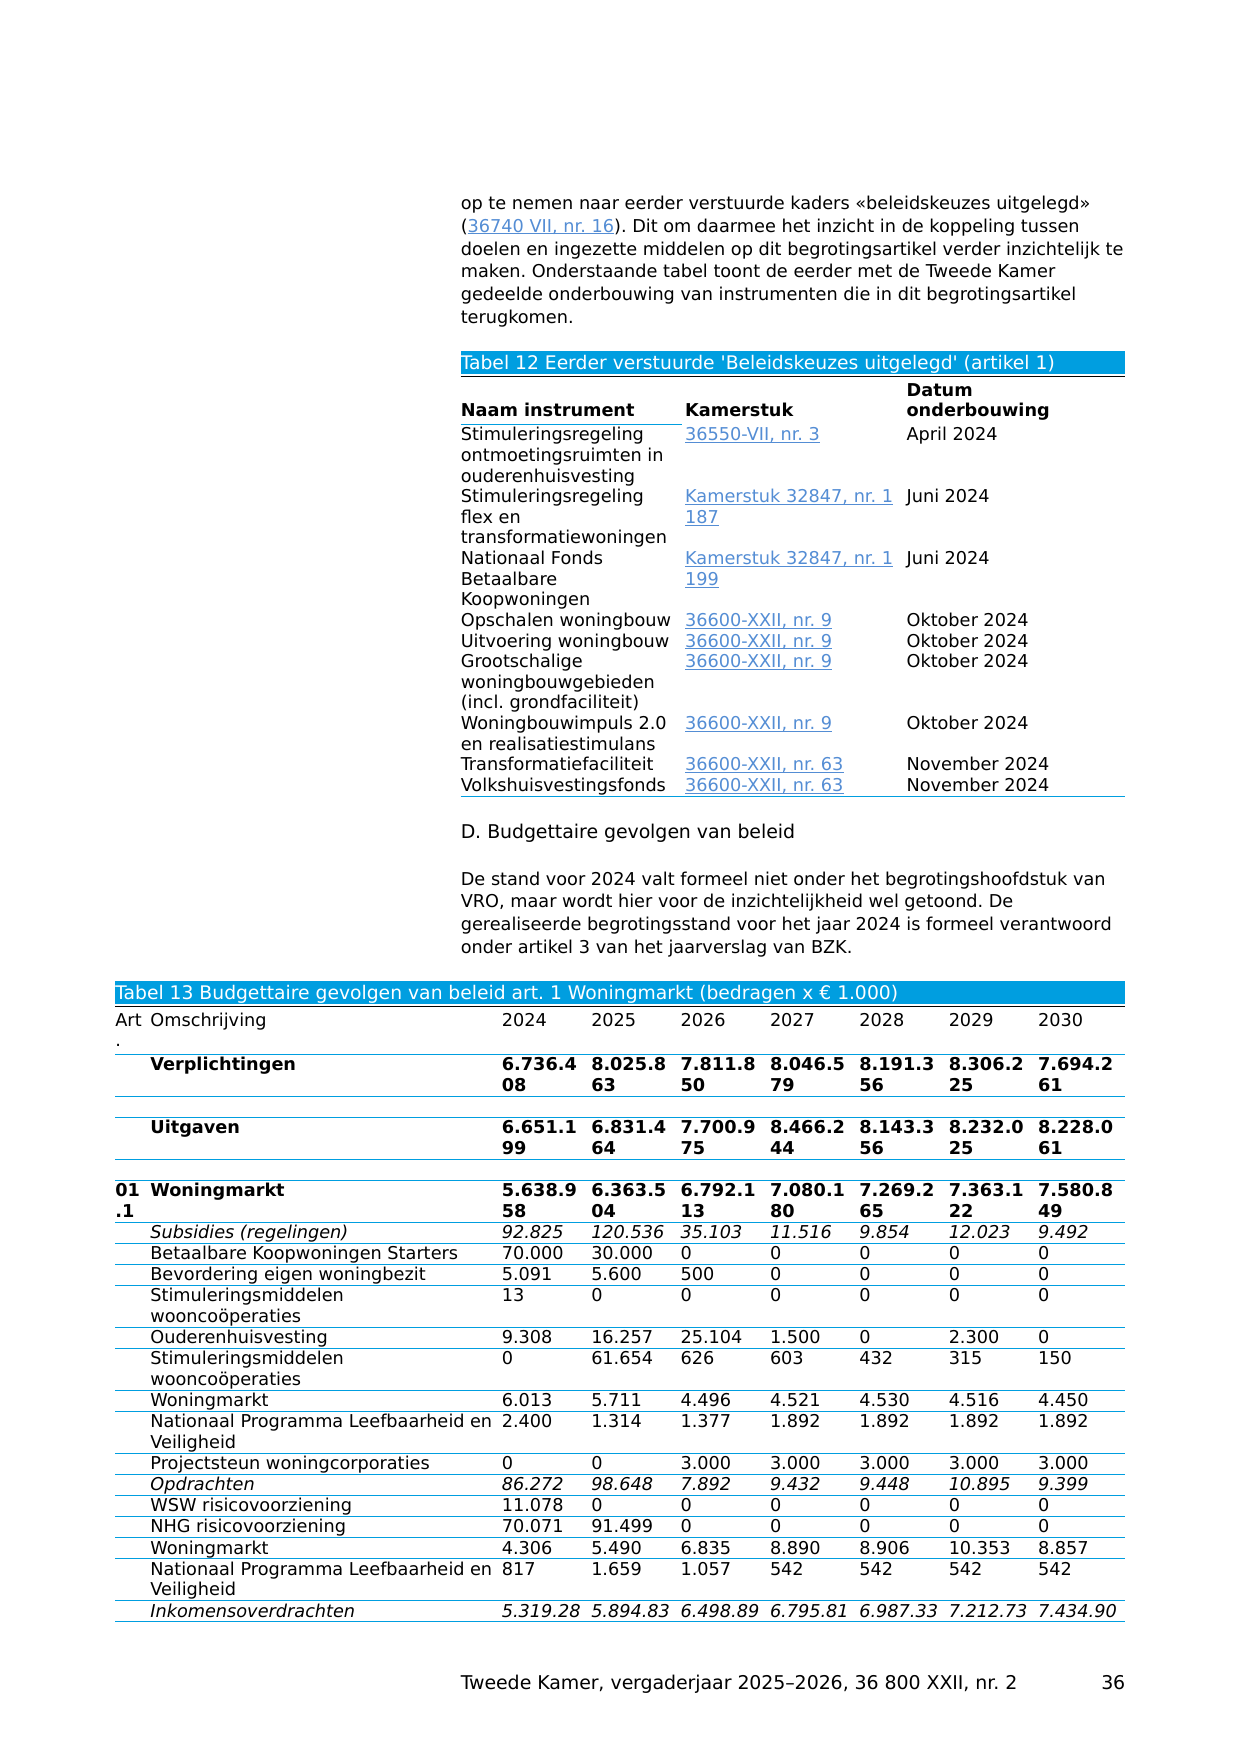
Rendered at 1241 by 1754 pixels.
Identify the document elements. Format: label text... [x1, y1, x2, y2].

table_cell 1.314 [588, 1412, 677, 1452]
table_cell Transformatiefaciliteit [461, 754, 682, 775]
table_cell Juni 2024 [904, 548, 1125, 610]
table_cell 0 [856, 1286, 946, 1327]
table_cell 0 [856, 1244, 946, 1264]
table_cell [115, 1055, 147, 1096]
table_cell [115, 1265, 147, 1285]
table_cell Betaalbare Koopwoningen Starters [147, 1244, 499, 1264]
table_cell WSW risicovoorziening [147, 1496, 499, 1516]
table_cell 6.363.504 [588, 1181, 677, 1221]
table_cell 4.306 [499, 1538, 588, 1558]
table_cell 9.854 [856, 1223, 946, 1243]
table_cell [115, 1349, 147, 1389]
table_cell 0 [588, 1496, 677, 1516]
table_cell Stimuleringsregeling flex­ en transformatiewoningen [461, 486, 682, 548]
table_cell 36600-XXII, nr. 9 [682, 610, 903, 631]
table_cell 1.892 [767, 1412, 856, 1452]
table_cell 2.300 [946, 1328, 1035, 1348]
table_cell [115, 1538, 147, 1558]
table_cell [115, 1118, 147, 1158]
table_cell [767, 1160, 856, 1180]
table_cell 6.831.464 [588, 1118, 677, 1158]
table_cell Uitvoering woningbouw [461, 631, 682, 651]
table_cell 35.103 [678, 1223, 767, 1243]
table_cell 7.434.90 [1035, 1601, 1125, 1621]
text De stand voor 2024 valt formeel niet onder het begrotingshoofdstuk van VRO, maar wordt hier voor de inzichtelijkheid wel getoond. De gerealiseerde begrotingsstand voor het jaar 2024 is formeel verantwoord onder artikel 3 van het jaarverslag van BZK. [461, 867, 1125, 958]
table_cell 0 [499, 1349, 588, 1389]
table_cell 542 [946, 1559, 1035, 1600]
table_cell Opdrachten [147, 1475, 499, 1495]
table_cell [856, 1097, 946, 1117]
table_cell 1.892 [856, 1412, 946, 1452]
table_cell 0 [678, 1244, 767, 1264]
table_cell 0 [946, 1286, 1035, 1327]
table_cell 0 [588, 1454, 677, 1474]
table_cell November 2024 [904, 754, 1125, 775]
table_cell [115, 1475, 147, 1495]
table_cell 0 [856, 1265, 946, 1285]
table_cell 0 [856, 1328, 946, 1348]
table_cell 8.025.863 [588, 1055, 677, 1096]
table_cell 315 [946, 1349, 1035, 1389]
table_cell [499, 1097, 588, 1117]
table_cell 9.308 [499, 1328, 588, 1348]
table_cell 7.811.850 [678, 1055, 767, 1096]
table_cell 1.892 [946, 1412, 1035, 1452]
table_cell 5.319.28 [499, 1601, 588, 1621]
table_cell 542 [856, 1559, 946, 1600]
table_cell 8.228.061 [1035, 1118, 1125, 1158]
table_cell 7.694.261 [1035, 1055, 1125, 1096]
table_cell Kamerstuk 32847, nr. 1187 [682, 486, 903, 548]
table_cell [678, 1097, 767, 1117]
table_cell 8.466.244 [767, 1118, 856, 1158]
table_cell Inkomensoverdrachten [147, 1601, 499, 1621]
table_cell [147, 1097, 499, 1117]
table_cell Woningbouwimpuls 2.0 en realisatiestimulans [461, 713, 682, 754]
table_cell [115, 1223, 147, 1243]
table_cell 432 [856, 1349, 946, 1389]
table_cell Stimuleringsmiddelen wooncoöperaties [147, 1286, 499, 1327]
table_cell 8.143.356 [856, 1118, 946, 1158]
table_cell 4.516 [946, 1391, 1035, 1411]
table_cell 0 [1035, 1496, 1125, 1516]
table_cell 6.013 [499, 1391, 588, 1411]
table_cell 16.257 [588, 1328, 677, 1348]
table_cell 500 [678, 1265, 767, 1285]
table_cell Subsidies (regelingen) [147, 1223, 499, 1243]
table_cell 0 [678, 1517, 767, 1537]
title D. Budgettaire gevolgen van beleid [461, 821, 1125, 843]
table_cell [147, 1160, 499, 1180]
table_cell 0 [767, 1244, 856, 1264]
table_cell April 2024 [904, 424, 1125, 486]
table_cell 5.490 [588, 1538, 677, 1558]
table_cell 9.399 [1035, 1475, 1125, 1495]
table_cell 2026 [678, 1007, 767, 1054]
table_cell [115, 1454, 147, 1474]
table_cell 36600-XXII, nr. 9 [682, 631, 903, 651]
table_cell 2028 [856, 1007, 946, 1054]
table_cell Kamerstuk [682, 377, 903, 424]
table_cell 25.104 [678, 1328, 767, 1348]
table_cell Nationaal Fonds Betaalbare Koopwoningen [461, 548, 682, 610]
table_cell 36600-XXII, nr. 63 [682, 775, 903, 796]
table_cell [588, 1160, 677, 1180]
table_cell 2029 [946, 1007, 1035, 1054]
table_cell [115, 1286, 147, 1327]
table_cell Stimuleringsregeling ontmoetingsruimten in ouderenhuisvesting [461, 425, 682, 486]
table_cell 11.078 [499, 1496, 588, 1516]
table_cell 70.071 [499, 1517, 588, 1537]
table_cell Oktober 2024 [904, 610, 1125, 631]
table_cell 3.000 [767, 1454, 856, 1474]
table_cell [115, 1160, 147, 1180]
table_cell 3.000 [856, 1454, 946, 1474]
table_cell 8.906 [856, 1538, 946, 1558]
table_cell Oktober 2024 [904, 713, 1125, 754]
table_cell Art. [115, 1007, 147, 1054]
table_cell 2027 [767, 1007, 856, 1054]
table_cell [946, 1097, 1035, 1117]
table_cell 10.353 [946, 1538, 1035, 1558]
table_cell 30.000 [588, 1244, 677, 1264]
table_cell 0 [588, 1286, 677, 1327]
table_cell 7.212.73 [946, 1601, 1035, 1621]
table_cell 0 [856, 1517, 946, 1537]
table_cell 8.857 [1035, 1538, 1125, 1558]
table_cell 603 [767, 1349, 856, 1389]
table_cell 11.516 [767, 1223, 856, 1243]
table_cell 9.492 [1035, 1223, 1125, 1243]
table_cell [115, 1412, 147, 1452]
table_cell 1.057 [678, 1559, 767, 1600]
table_cell 5.638.958 [499, 1181, 588, 1221]
table_cell 0 [767, 1265, 856, 1285]
table_cell 6.498.89 [678, 1601, 767, 1621]
table_cell 1.500 [767, 1328, 856, 1348]
table_cell 0 [1035, 1517, 1125, 1537]
table_cell 4.530 [856, 1391, 946, 1411]
table_cell Omschrijving [147, 1007, 499, 1054]
table_cell 7.080.180 [767, 1181, 856, 1221]
table_cell Oktober 2024 [904, 651, 1125, 713]
table_cell 7.269.265 [856, 1181, 946, 1221]
table_cell 2025 [588, 1007, 677, 1054]
table_cell Nationaal Programma Leefbaarheid en Veiligheid [147, 1412, 499, 1452]
table_cell 1.892 [1035, 1412, 1125, 1452]
table_cell [678, 1160, 767, 1180]
table_cell Ouderenhuisvesting [147, 1328, 499, 1348]
table_cell 36600-XXII, nr. 63 [682, 754, 903, 775]
table_cell 01.1 [115, 1181, 147, 1221]
table_cell 0 [678, 1496, 767, 1516]
table_cell 3.000 [946, 1454, 1035, 1474]
table_cell [115, 1559, 147, 1600]
table_cell Opschalen woningbouw [461, 610, 682, 631]
table_cell [115, 1517, 147, 1537]
table_cell 3.000 [1035, 1454, 1125, 1474]
table_cell Woningmarkt [147, 1538, 499, 1558]
table_cell 0 [946, 1517, 1035, 1537]
table_cell 6.651.199 [499, 1118, 588, 1158]
table_cell [115, 1244, 147, 1264]
table_cell 92.825 [499, 1223, 588, 1243]
table_cell 0 [946, 1244, 1035, 1264]
table_cell 5.091 [499, 1265, 588, 1285]
table_cell 0 [678, 1286, 767, 1327]
table_cell 817 [499, 1559, 588, 1600]
table_cell 6.987.33 [856, 1601, 946, 1621]
table_cell 1.377 [678, 1412, 767, 1452]
table_cell [1035, 1160, 1125, 1180]
table_cell 542 [767, 1559, 856, 1600]
table_cell 4.496 [678, 1391, 767, 1411]
table_cell 13 [499, 1286, 588, 1327]
table_cell Datum onderbouwing [904, 377, 1125, 424]
table_cell 98.648 [588, 1475, 677, 1495]
table_cell 6.736.408 [499, 1055, 588, 1096]
table_cell 7.892 [678, 1475, 767, 1495]
table_cell 0 [767, 1517, 856, 1537]
table_cell [946, 1160, 1035, 1180]
text op te nemen naar eerder verstuurde kaders «beleidskeuzes uitgelegd» (36740 VII, nr. 16). Dit om daarmee het inzicht in de koppeling tussen doelen en ingezette middelen op dit begrotingsartikel verder inzichtelijk te maken. Onderstaande tabel toont de eerder met de Tweede Kamer gedeelde onderbouwing van instrumenten die in dit begrotingsartikel terugkomen. [461, 191, 1125, 328]
table_cell 0 [1035, 1328, 1125, 1348]
table_cell Woningmarkt [147, 1391, 499, 1411]
table_cell 7.700.975 [678, 1118, 767, 1158]
table_cell 9.448 [856, 1475, 946, 1495]
table_cell Bevordering eigen woningbezit [147, 1265, 499, 1285]
table_cell 120.536 [588, 1223, 677, 1243]
table_cell 0 [946, 1496, 1035, 1516]
table_cell 7.363.122 [946, 1181, 1035, 1221]
table_cell [856, 1160, 946, 1180]
table_cell 91.499 [588, 1517, 677, 1537]
table_cell 0 [767, 1286, 856, 1327]
table_cell 5.711 [588, 1391, 677, 1411]
table_cell Volkshuisvestingsfonds [461, 775, 682, 796]
table_cell [115, 1496, 147, 1516]
table_cell 4.521 [767, 1391, 856, 1411]
table_cell 4.450 [1035, 1391, 1125, 1411]
table_cell 8.890 [767, 1538, 856, 1558]
table_cell [767, 1097, 856, 1117]
table_cell 86.272 [499, 1475, 588, 1495]
table_cell [115, 1328, 147, 1348]
table_cell 5.600 [588, 1265, 677, 1285]
table_cell Uitgaven [147, 1118, 499, 1158]
table_cell [115, 1391, 147, 1411]
table_cell 7.580.849 [1035, 1181, 1125, 1221]
table_cell 36550-VII, nr. 3 [682, 424, 903, 486]
table_cell 542 [1035, 1559, 1125, 1600]
table_cell Stimuleringsmiddelen wooncoöperaties [147, 1349, 499, 1389]
table_cell 2024 [499, 1007, 588, 1054]
table_cell 6.795.81 [767, 1601, 856, 1621]
table_cell 3.000 [678, 1454, 767, 1474]
table_cell [1035, 1097, 1125, 1117]
table_cell 2030 [1035, 1007, 1125, 1054]
table_cell 0 [1035, 1244, 1125, 1264]
table_cell Verplichtingen [147, 1055, 499, 1096]
table_cell Nationaal Programma Leefbaarheid en Veiligheid [147, 1559, 499, 1600]
table_cell 6.792.113 [678, 1181, 767, 1221]
table_cell Juni 2024 [904, 486, 1125, 548]
table_cell 70.000 [499, 1244, 588, 1264]
table_cell [588, 1097, 677, 1117]
table_cell 0 [499, 1454, 588, 1474]
table_cell 0 [767, 1496, 856, 1516]
table_cell 0 [856, 1496, 946, 1516]
table_cell NHG risicovoorziening [147, 1517, 499, 1537]
table_cell 2.400 [499, 1412, 588, 1452]
table_cell November 2024 [904, 775, 1125, 796]
table_cell 150 [1035, 1349, 1125, 1389]
table_cell Projectsteun woningcorporaties [147, 1454, 499, 1474]
table_cell 5.894.83 [588, 1601, 677, 1621]
table_cell 10.895 [946, 1475, 1035, 1495]
table_cell 8.046.579 [767, 1055, 856, 1096]
table_cell 12.023 [946, 1223, 1035, 1243]
table_cell Grootschalige woningbouwgebieden (incl. grondfaciliteit) [461, 651, 682, 713]
table_cell Naam instrument [461, 377, 682, 424]
table_cell 9.432 [767, 1475, 856, 1495]
table_cell 36600-XXII, nr. 9 [682, 713, 903, 754]
table_cell 0 [946, 1265, 1035, 1285]
table_cell 61.654 [588, 1349, 677, 1389]
table_cell Kamerstuk 32847, nr. 1199 [682, 548, 903, 610]
table_cell [115, 1601, 147, 1621]
table_cell Woningmarkt [147, 1181, 499, 1221]
table_cell [499, 1160, 588, 1180]
table_cell 0 [1035, 1286, 1125, 1327]
table_cell 626 [678, 1349, 767, 1389]
table_cell 1.659 [588, 1559, 677, 1600]
table_cell 36600-XXII, nr. 9 [682, 651, 903, 713]
table_cell 8.232.025 [946, 1118, 1035, 1158]
table_cell Oktober 2024 [904, 631, 1125, 651]
table_cell [115, 1097, 147, 1117]
table_cell 6.835 [678, 1538, 767, 1558]
table_cell 8.306.225 [946, 1055, 1035, 1096]
table_cell 0 [1035, 1265, 1125, 1285]
table_cell 8.191.356 [856, 1055, 946, 1096]
